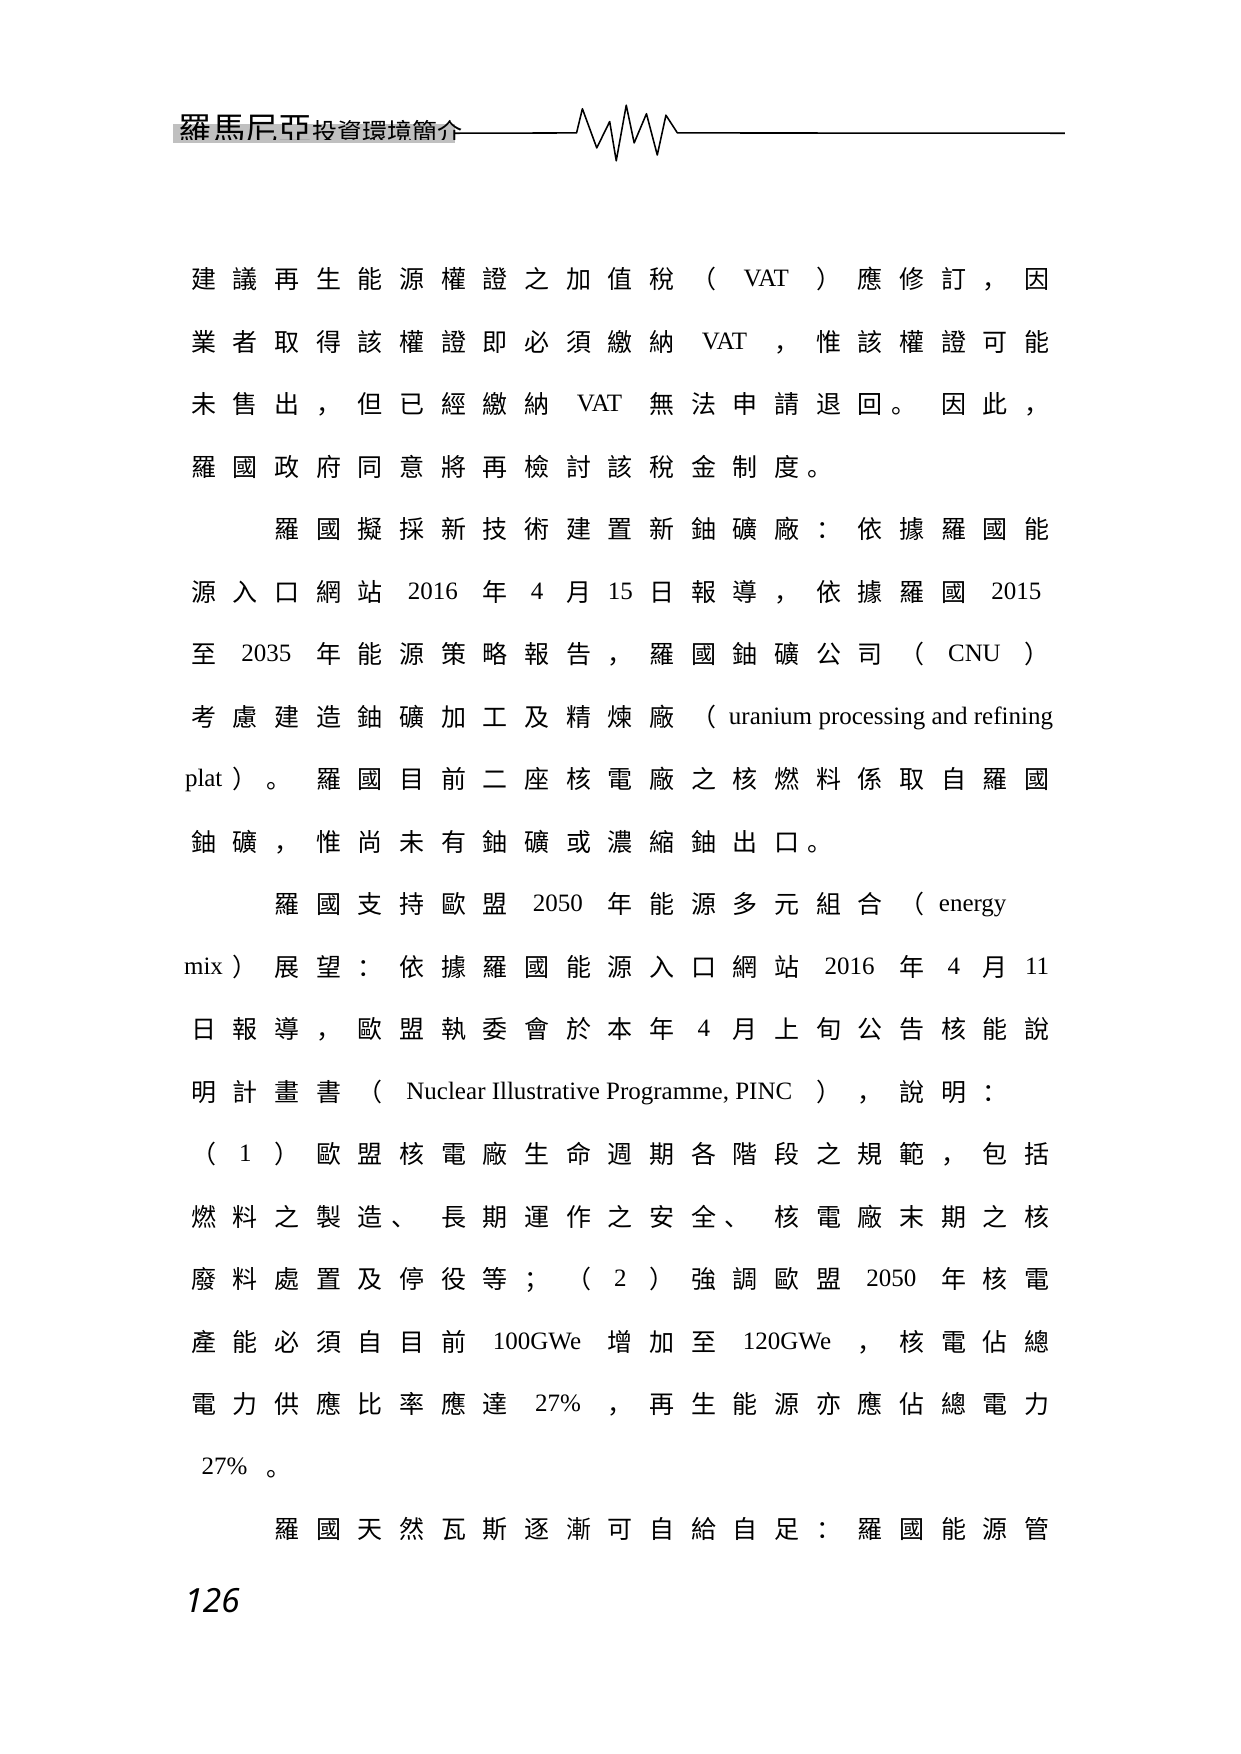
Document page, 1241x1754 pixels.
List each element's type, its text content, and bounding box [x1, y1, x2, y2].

text 羅國擬採新技術建置新鈾礦廠：依據羅國能源入口網站2016年4月15日報導，依據羅國2015至2035年能源策略報告，羅國鈾礦公司（CNU）考慮建造鈾礦加工及精煉廠（uranium processing and refining plat）。羅國目前二座核電廠之核燃料係取自羅國鈾礦，惟尚未有鈾礦或濃縮鈾出口。 [183, 486, 1058, 861]
text 羅國支持歐盟2050年能源多元組合（energy mix）展望：依據羅國能源入口網站2016年4月11日報導，歐盟執委會於本年4月上旬公告核能說明計畫書（Nuclear Illustrative Programme, PINC），說明：（1）歐盟核電廠生命週期各階段之規範，包括燃料之製造、長期運作之安全、核電廠末期之核廢料處置及停役等；（2）強調歐盟2050年核電產能必須自目前100GWe增加至120GWe，核電佔總電力供應比率應達27%，再生能源亦應佔總電力27%。 [183, 861, 1058, 1486]
text 羅國天然瓦斯逐漸可自給自足：羅國能源管 [183, 1486, 1058, 1549]
text 建議再生能源權證之加值稅（VAT）應修訂，因業者取得該權證即必須繳納VAT，惟該權證可能未售出，但已經繳納VAT無法申請退回。因此，羅國政府同意將再檢討該稅金制度。 [183, 236, 1058, 486]
